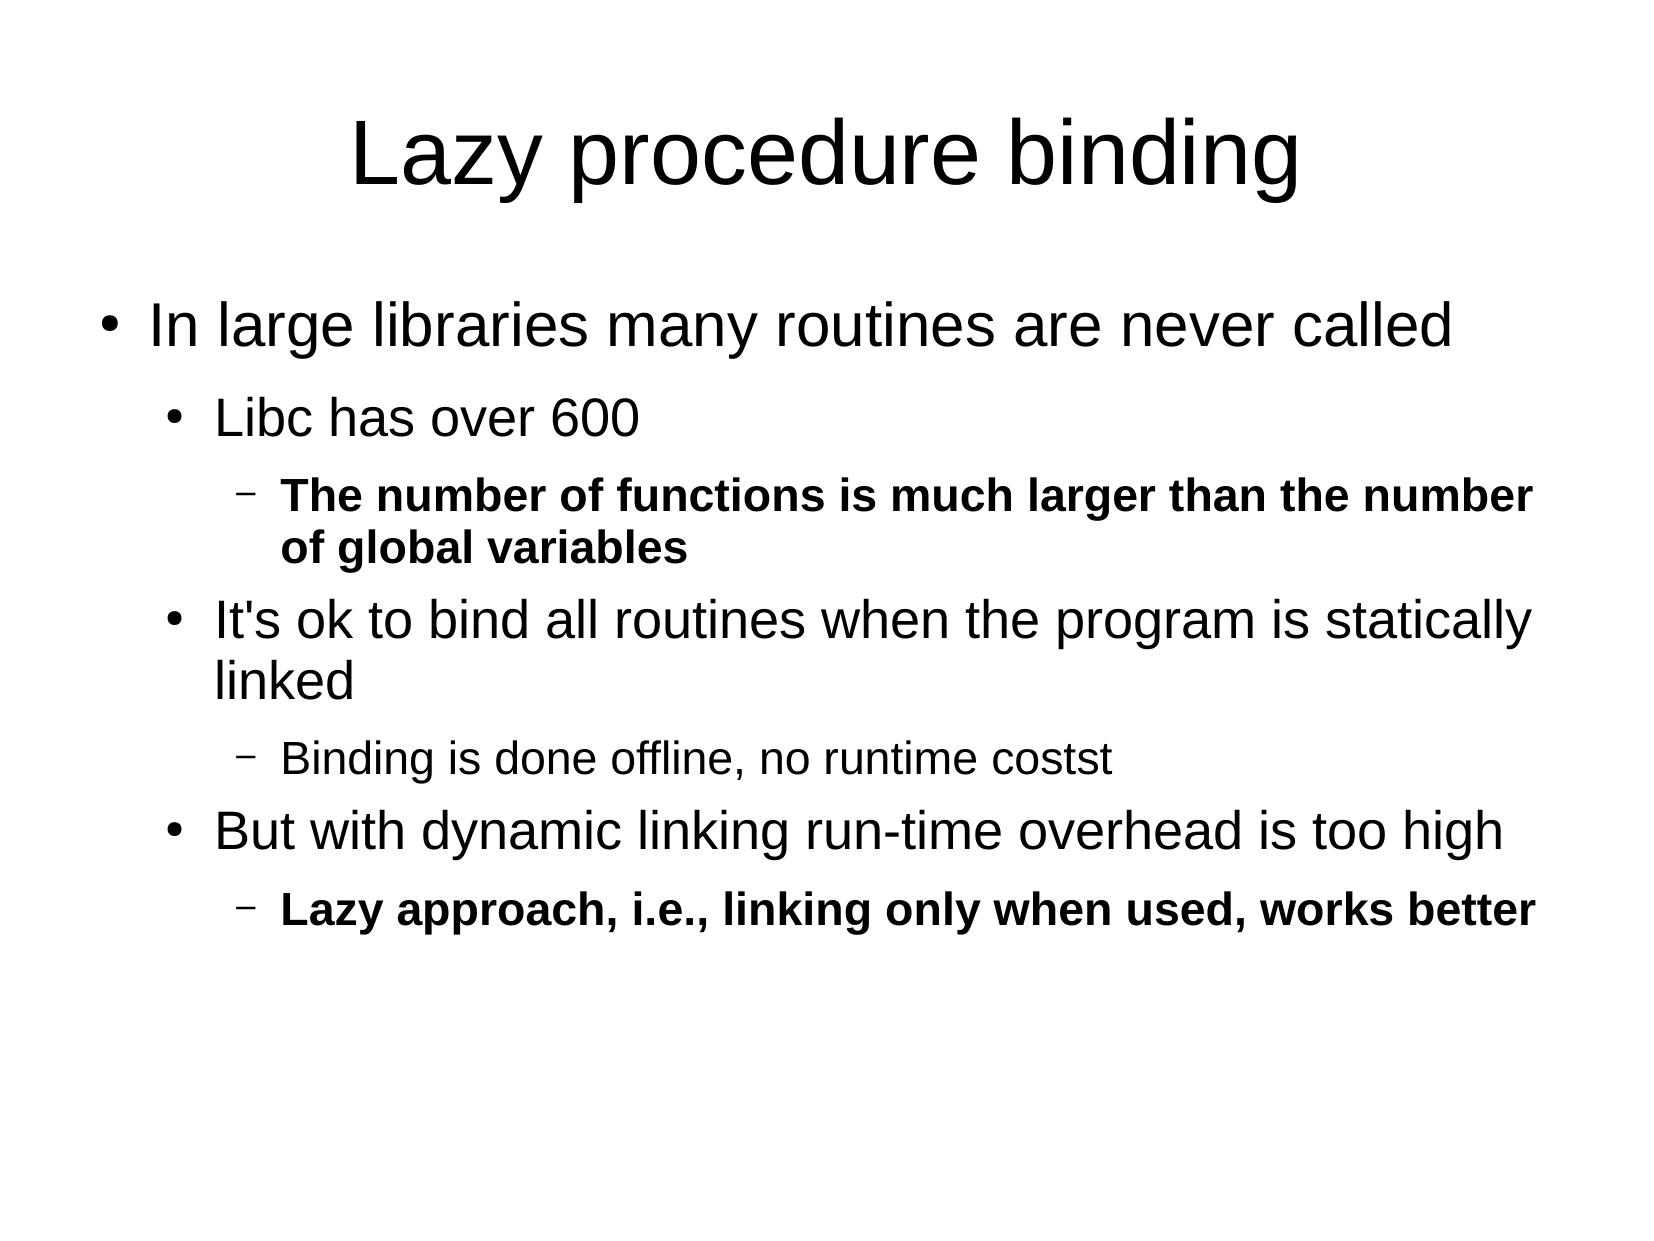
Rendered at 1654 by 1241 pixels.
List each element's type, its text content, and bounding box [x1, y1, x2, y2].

title Lazy procedure binding [82, 49, 1571, 257]
list In large libraries many routines are never called Libc has over 600 The number of functions is much larger than the number of global variables It's ok to bind all routines when the program is statically linked Binding is done offline, no runtime costst But with dynamic linking run-time overhead is too high Lazy approach, i.e., linking only when used, works better [82, 290, 1571, 1010]
